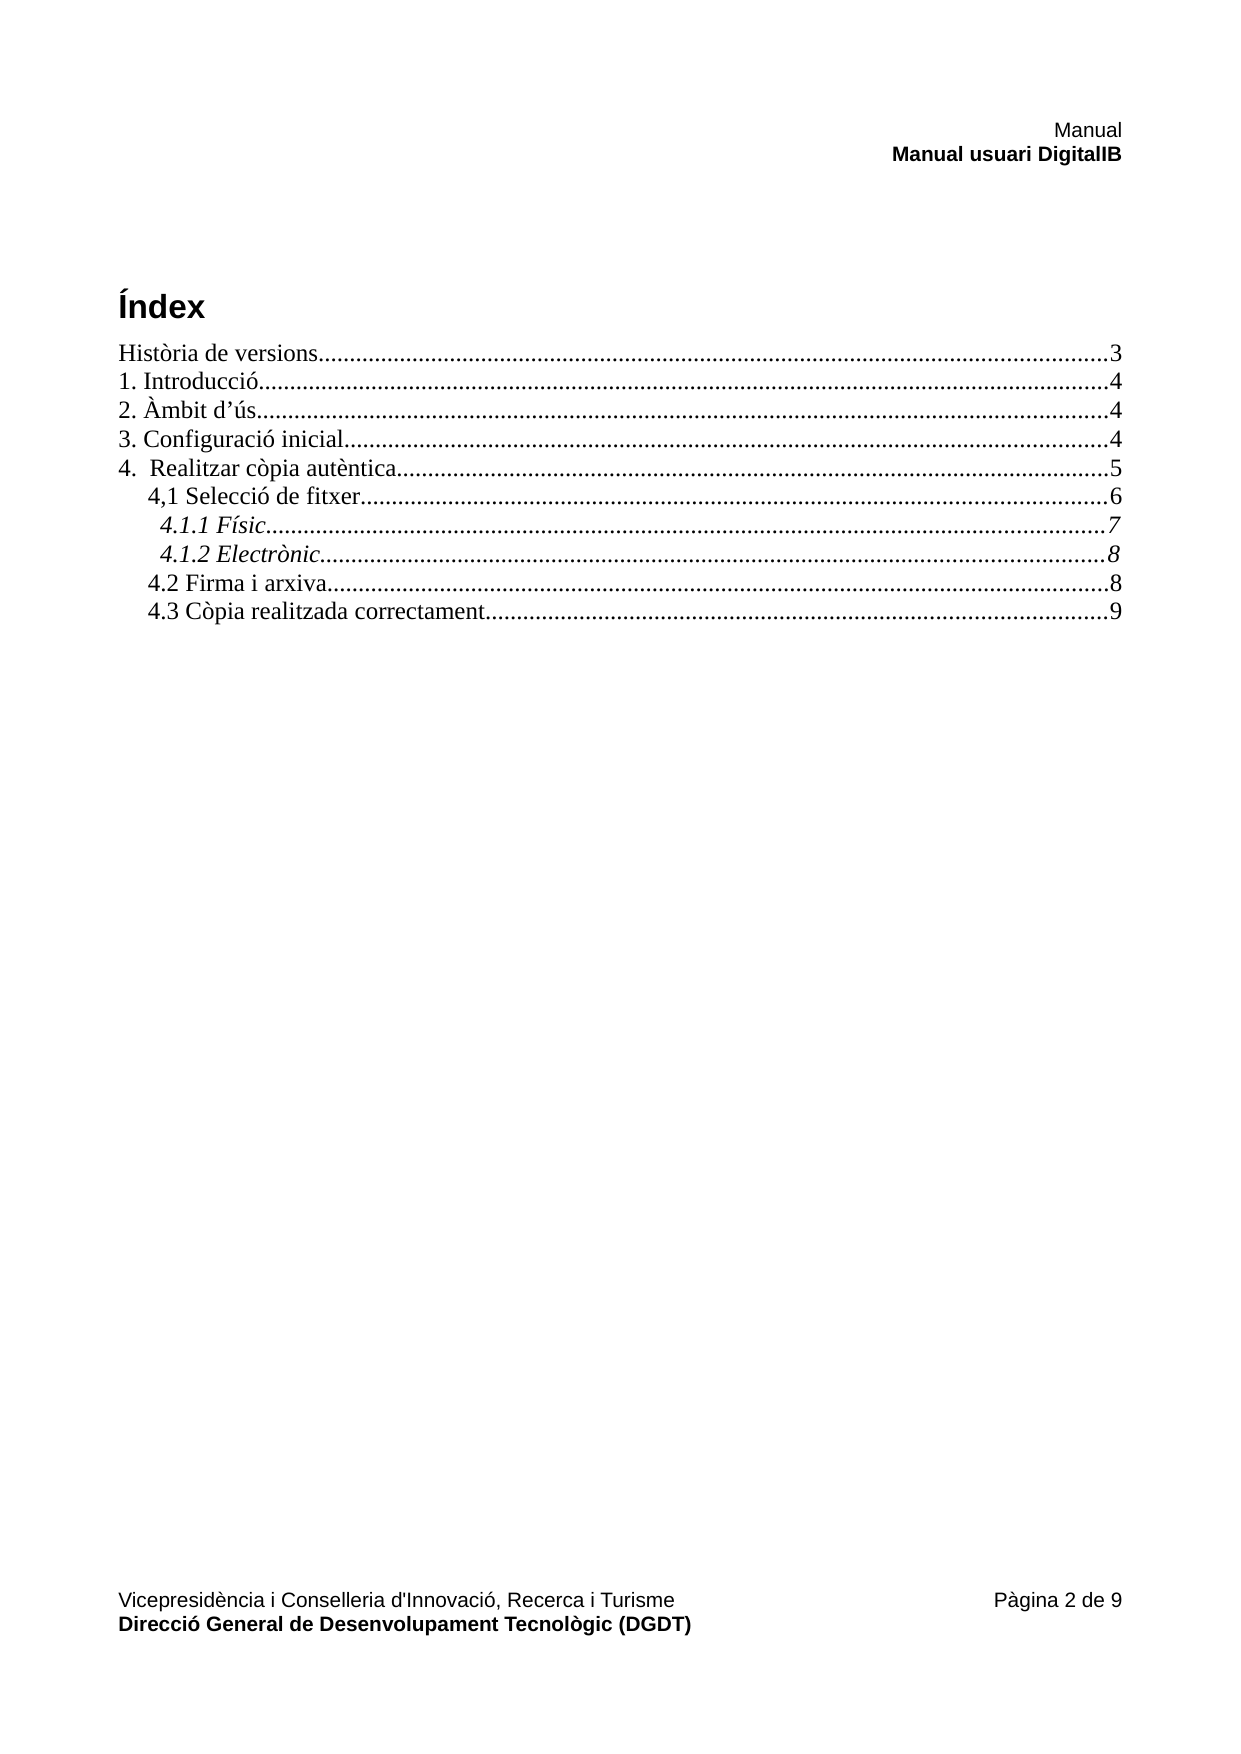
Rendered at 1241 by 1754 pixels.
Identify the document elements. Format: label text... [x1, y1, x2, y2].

text 4.2 Firma i arxiva 8 [148, 568, 1122, 596]
subtitle Índex [118, 287, 1122, 325]
text 4.1.2 Electrònic 8 [160, 539, 1122, 568]
text 4,1 Selecció de fitxer 6 [148, 481, 1122, 510]
text 4.3 Còpia realitzada correctament 9 [148, 596, 1122, 625]
text 4. Realitzar còpia autèntica 5 [118, 453, 1122, 481]
text Història de versions 3 [118, 338, 1122, 366]
text 3. Configuració inicial 4 [118, 424, 1122, 453]
text 2. Àmbit d’ús 4 [118, 395, 1122, 424]
text 1. Introducció 4 [118, 366, 1122, 395]
text 4.1.1 Físic 7 [160, 510, 1122, 539]
